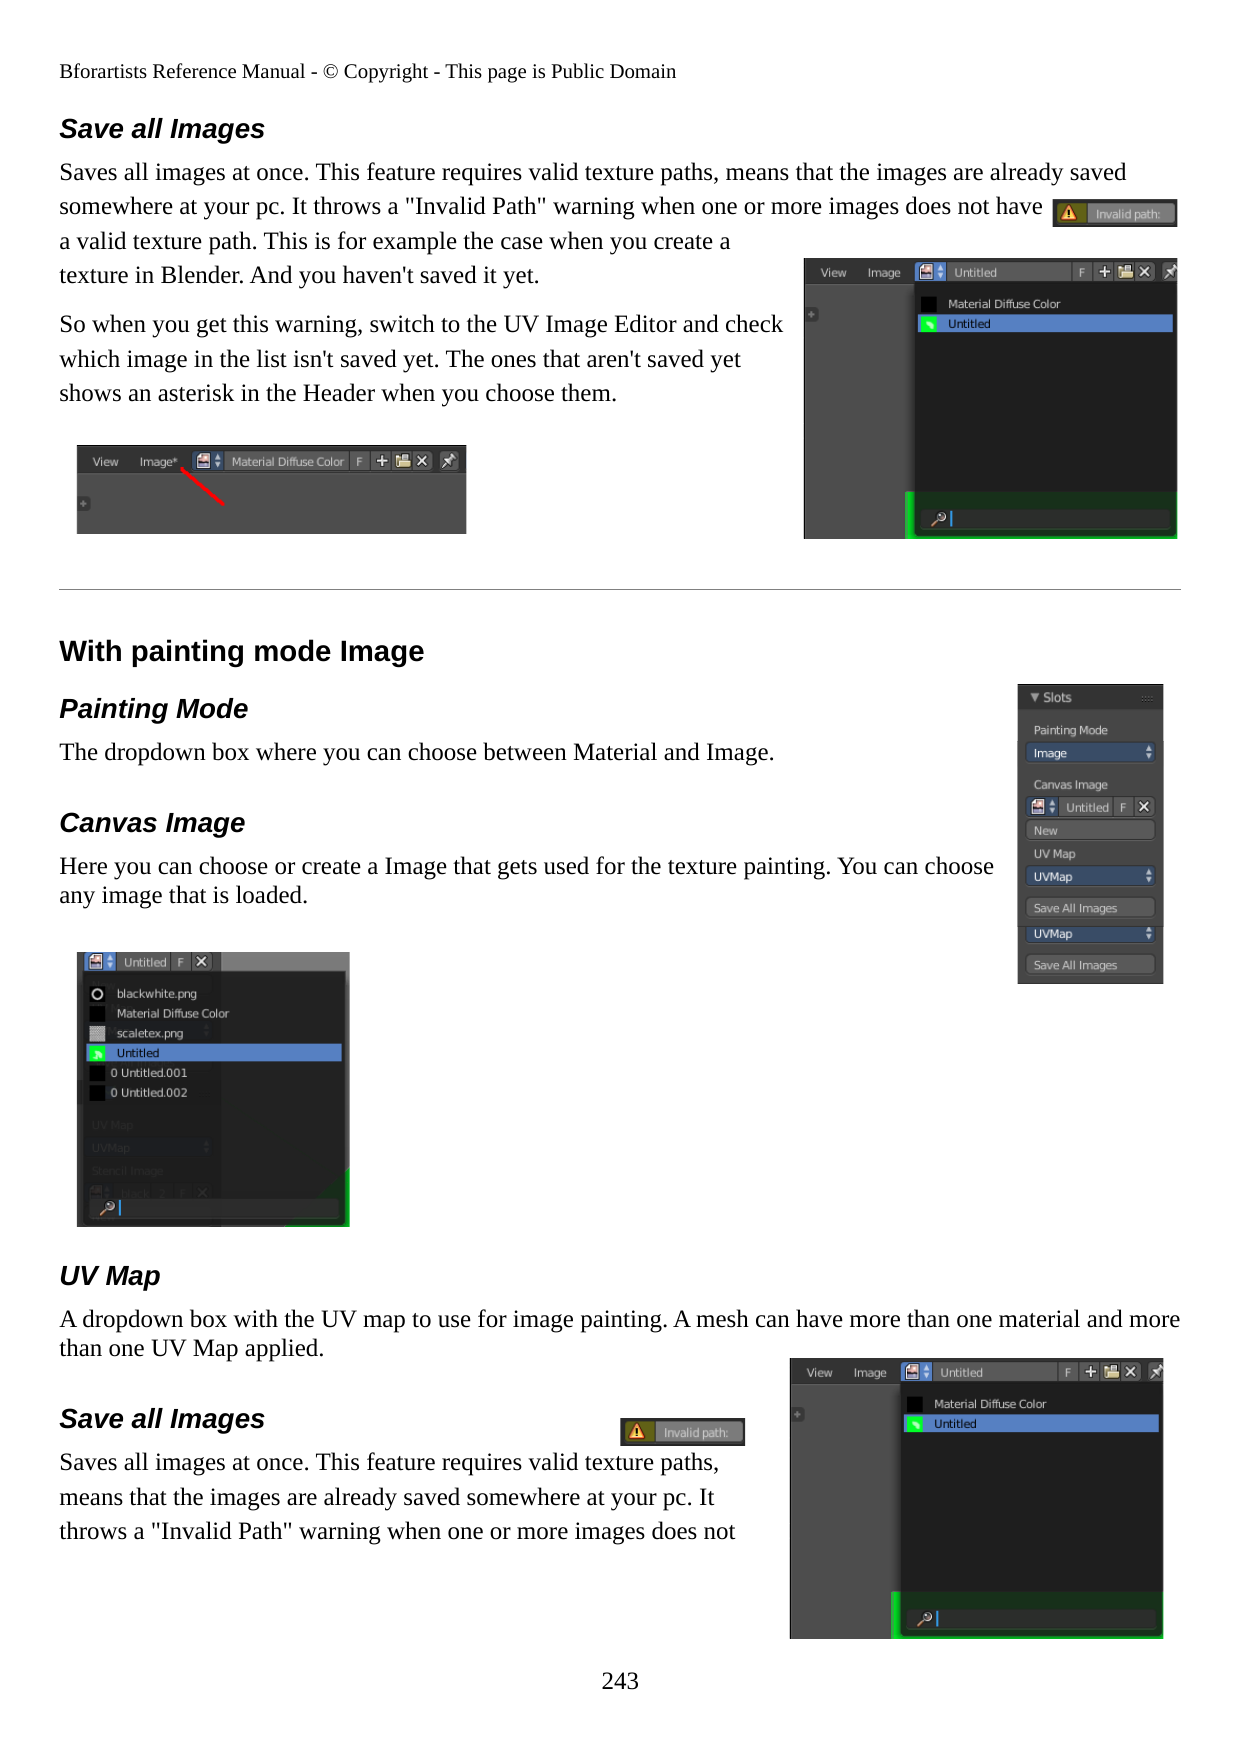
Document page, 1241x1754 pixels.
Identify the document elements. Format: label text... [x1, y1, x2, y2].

text Saves all images at once. This feature requires valid texture paths, means that the images are already saved somewhere at your pc. It throws a "Invalid Path" warning when one or more images does not have a valid texture path. This is for example the case when you create a texture in Blender. And you haven't saved it yet. [59, 157, 1181, 289]
subtitle [1164, 807, 1181, 838]
subtitle Save all Images [59, 113, 1181, 144]
text Saves all images at once. This feature requires valid texture paths, means that the images are already saved somewhere at your pc. It throws a "Invalid Path" warning when one or more images does not [59, 1447, 789, 1545]
picture [789, 1358, 1164, 1639]
subtitle Painting Mode [59, 692, 1017, 724]
picture [1052, 199, 1178, 227]
subtitle [1164, 692, 1181, 724]
picture [76, 952, 350, 1227]
subtitle Save all Images [59, 1403, 789, 1435]
text The dropdown box where you can choose between Material and Image. [59, 737, 1017, 765]
text A dropdown box with the UV map to use for image painting. A mesh can have more than one material and more than one UV Map applied. [59, 1304, 1181, 1362]
picture [76, 445, 467, 534]
picture [1017, 684, 1164, 984]
subtitle [1164, 1403, 1181, 1435]
picture [620, 1418, 746, 1446]
subtitle With painting mode Image [59, 633, 1181, 667]
subtitle UV Map [59, 1260, 1181, 1292]
text So when you get this warning, switch to the UV Image Editor and check which image in the list isn't saved yet. The ones that aren't saved yet shows an asterisk in the Header when you choose them. [59, 309, 803, 407]
picture [803, 258, 1178, 539]
subtitle Canvas Image [59, 807, 1017, 838]
text Here you can choose or create a Image that gets used for the texture painting. You can choose any image that is loaded. [59, 851, 1017, 908]
